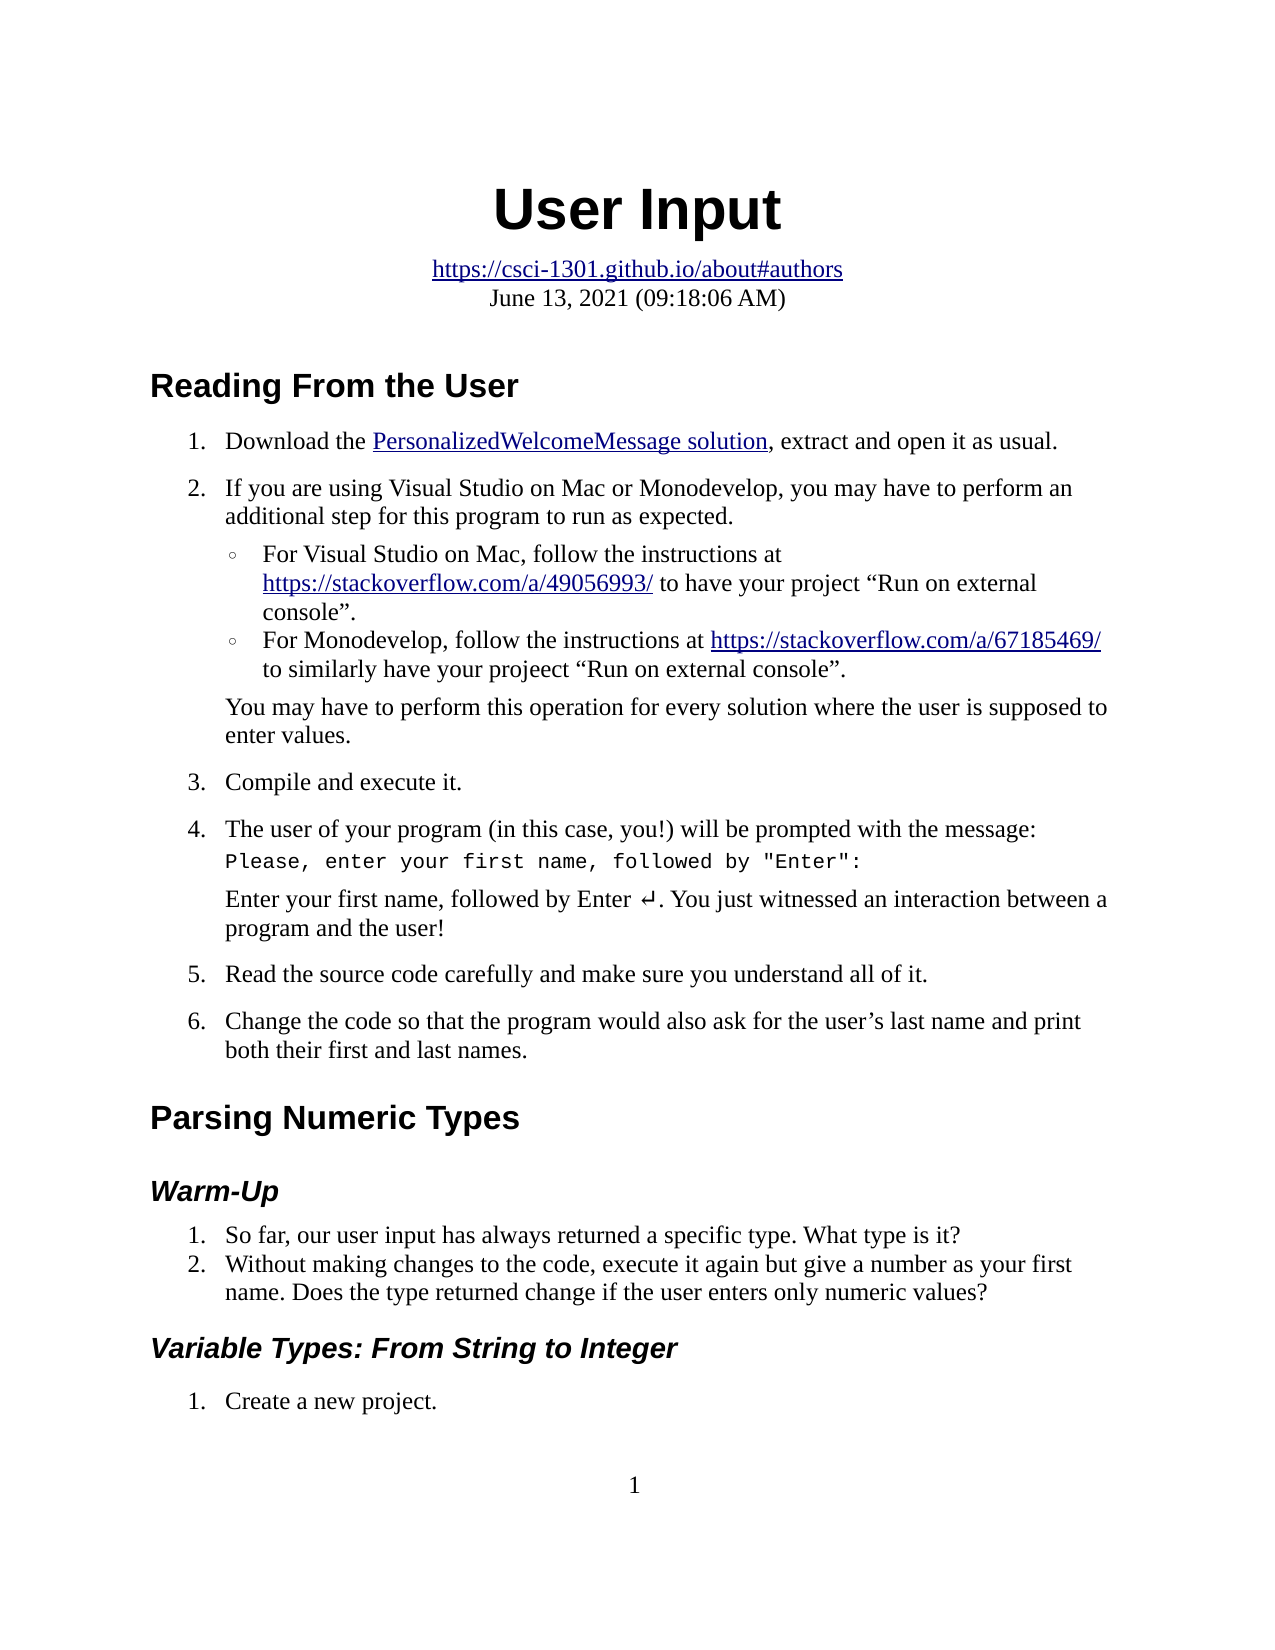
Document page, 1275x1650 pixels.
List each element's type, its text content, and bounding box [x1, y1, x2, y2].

list Enter your first name, followed by Enter ↵. You just witnessed an interaction between a program and the user! [187, 884, 1125, 942]
list Compile and execute it. [187, 767, 1125, 796]
title User Input [150, 175, 1125, 242]
list Please, enter your first name, followed by "Enter": [187, 852, 1125, 875]
list Change the code so that the program would also ask for the user’s last name and print both their first and last names. [187, 1006, 1125, 1064]
subtitle Parsing Numeric Types [150, 1098, 1125, 1136]
list Without making changes to the code, execute it again but give a number as your first name. Does the type returned change if the user enters only numeric values? [187, 1249, 1125, 1306]
list Read the source code carefully and make sure you understand all of it. [187, 959, 1125, 988]
list For Monodevelop, follow the instructions at https://stackoverflow.com/a/67185469/ to similarly have your projeect “Run on external console”. [225, 625, 1125, 683]
list For Visual Studio on Mac, follow the instructions at https://stackoverflow.com/a/49056993/ to have your project “Run on external console”. [225, 539, 1125, 625]
text https://csci-1301.github.io/about#authors [150, 254, 1125, 283]
text June 13, 2021 (09:18:06 AM) [150, 283, 1125, 312]
list If you are using Visual Studio on Mac or Monodevelop, you may have to perform an additional step for this program to run as expected. [187, 473, 1125, 530]
list The user of your program (in this case, you!) will be prompted with the message: [187, 814, 1125, 843]
list Download the PersonalizedWelcomeMessage solution, extract and open it as usual. [187, 426, 1125, 455]
list So far, our user input has always returned a specific type. What type is it? [187, 1220, 1125, 1249]
subtitle Variable Types: From String to Integer [150, 1331, 1125, 1365]
subtitle Reading From the User [150, 366, 1125, 404]
list Create a new project. [187, 1386, 1125, 1415]
list You may have to perform this operation for every solution where the user is supposed to enter values. [187, 692, 1125, 749]
subtitle Warm-Up [150, 1174, 1125, 1207]
